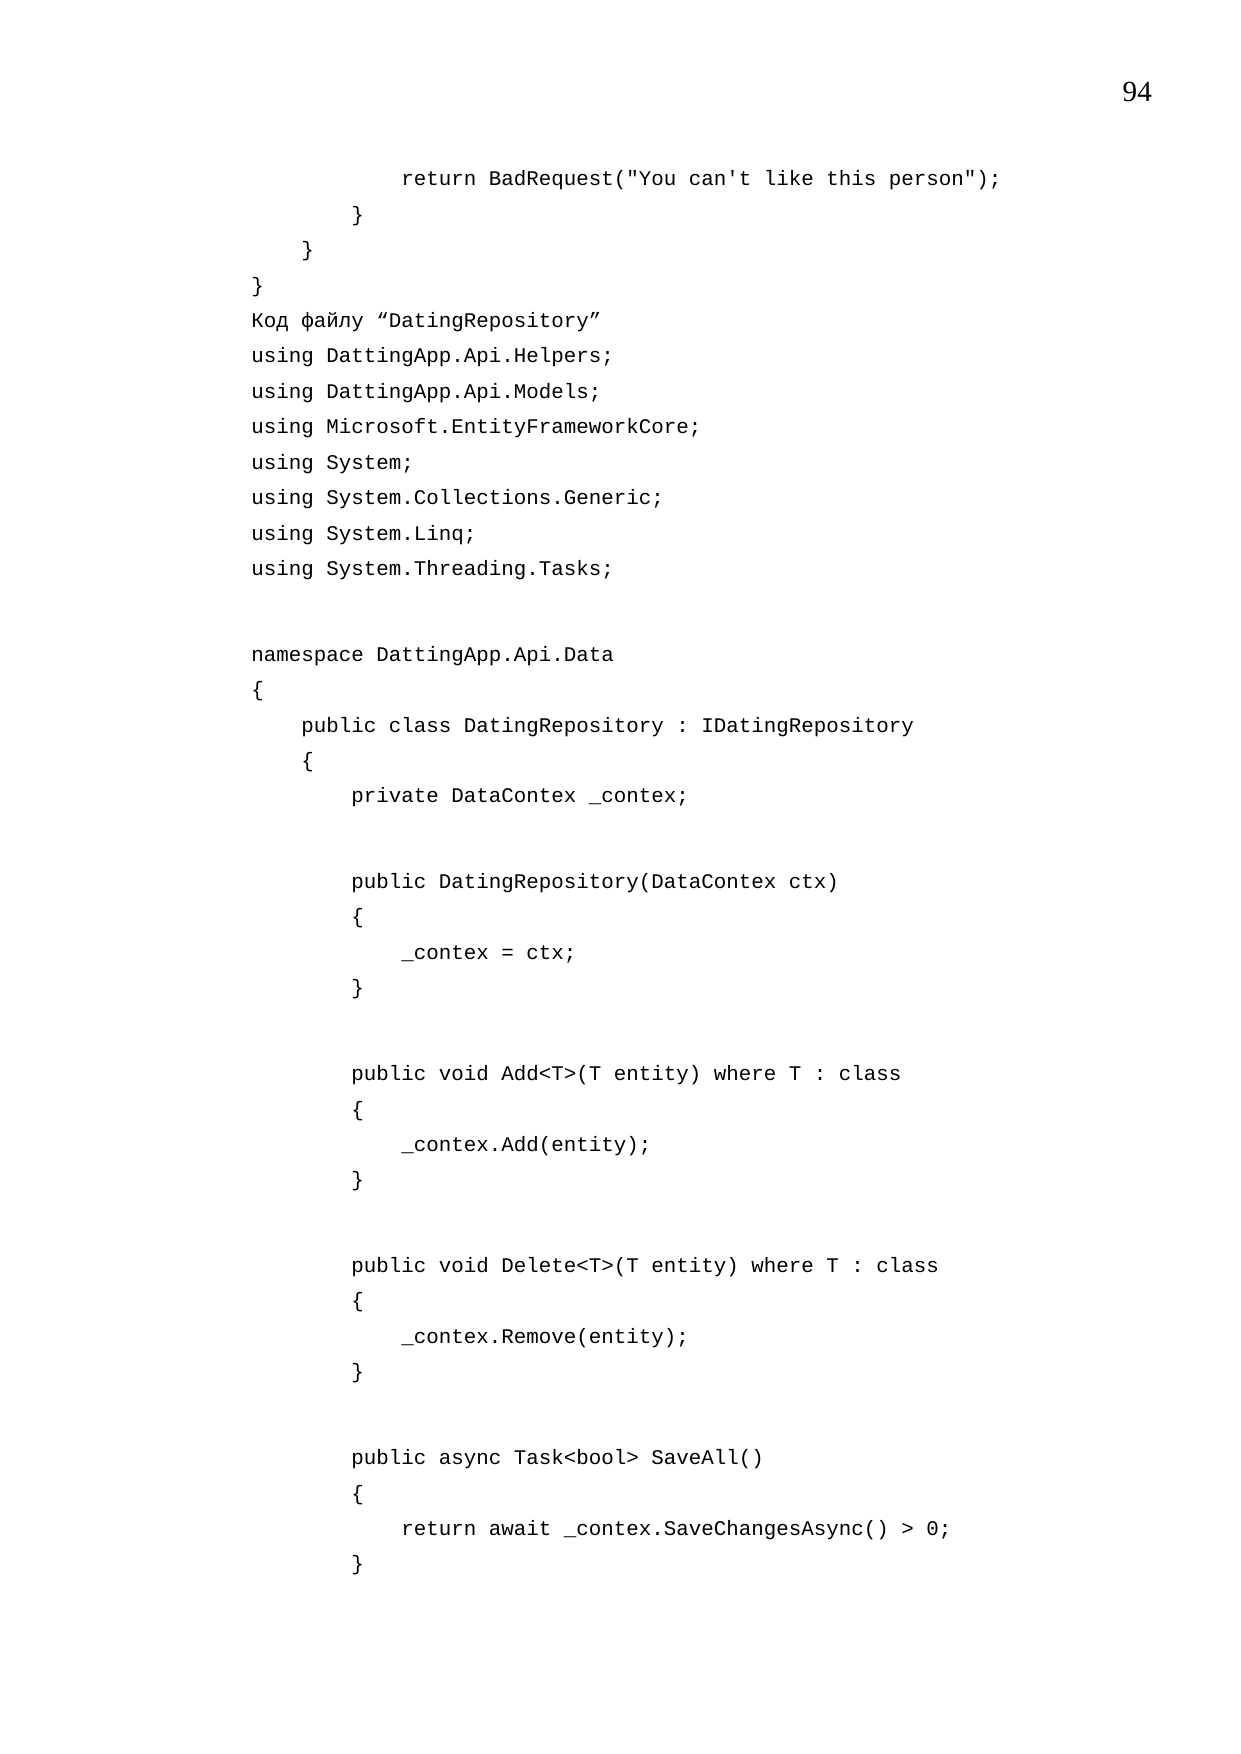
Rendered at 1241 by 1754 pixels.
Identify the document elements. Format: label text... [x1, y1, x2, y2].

text { [177, 1482, 1152, 1506]
text _contex = ctx; [177, 942, 1152, 966]
text using DattingApp.Api.Models; [177, 381, 1152, 404]
text private DataContex _contex; [177, 785, 1152, 809]
text } [177, 275, 1152, 298]
text public class DatingRepository : IDatingRepository [177, 714, 1152, 738]
text using System.Linq; [177, 523, 1152, 546]
text using Microsoft.EntityFrameworkCore; [177, 416, 1152, 440]
text } [177, 239, 1152, 263]
text public DatingRepository(DataContex ctx) [177, 871, 1152, 895]
text } [177, 1361, 1152, 1385]
text using System.Threading.Tasks; [177, 558, 1152, 582]
text } [177, 1169, 1152, 1193]
text return await _contex.SaveChangesAsync() > 0; [177, 1518, 1152, 1542]
text { [177, 679, 1152, 703]
text } [177, 204, 1152, 227]
text _contex.Add(entity); [177, 1134, 1152, 1158]
text Код файлу “DatingRepository” [177, 310, 1152, 334]
text } [177, 1553, 1152, 1577]
text using System; [177, 452, 1152, 475]
text using DattingApp.Api.Helpers; [177, 346, 1152, 369]
text { [177, 750, 1152, 774]
text _contex.Remove(entity); [177, 1326, 1152, 1349]
text { [177, 1098, 1152, 1122]
text public async Task<bool> SaveAll() [177, 1447, 1152, 1471]
text namespace DattingApp.Api.Data [177, 644, 1152, 667]
text using System.Collections.Generic; [177, 487, 1152, 511]
text public void Add<T>(T entity) where T : class [177, 1063, 1152, 1087]
text { [177, 1291, 1152, 1314]
text { [177, 907, 1152, 930]
text } [177, 977, 1152, 1001]
text return BadRequest("You can't like this person"); [177, 168, 1152, 192]
text public void Delete<T>(T entity) where T : class [177, 1255, 1152, 1279]
